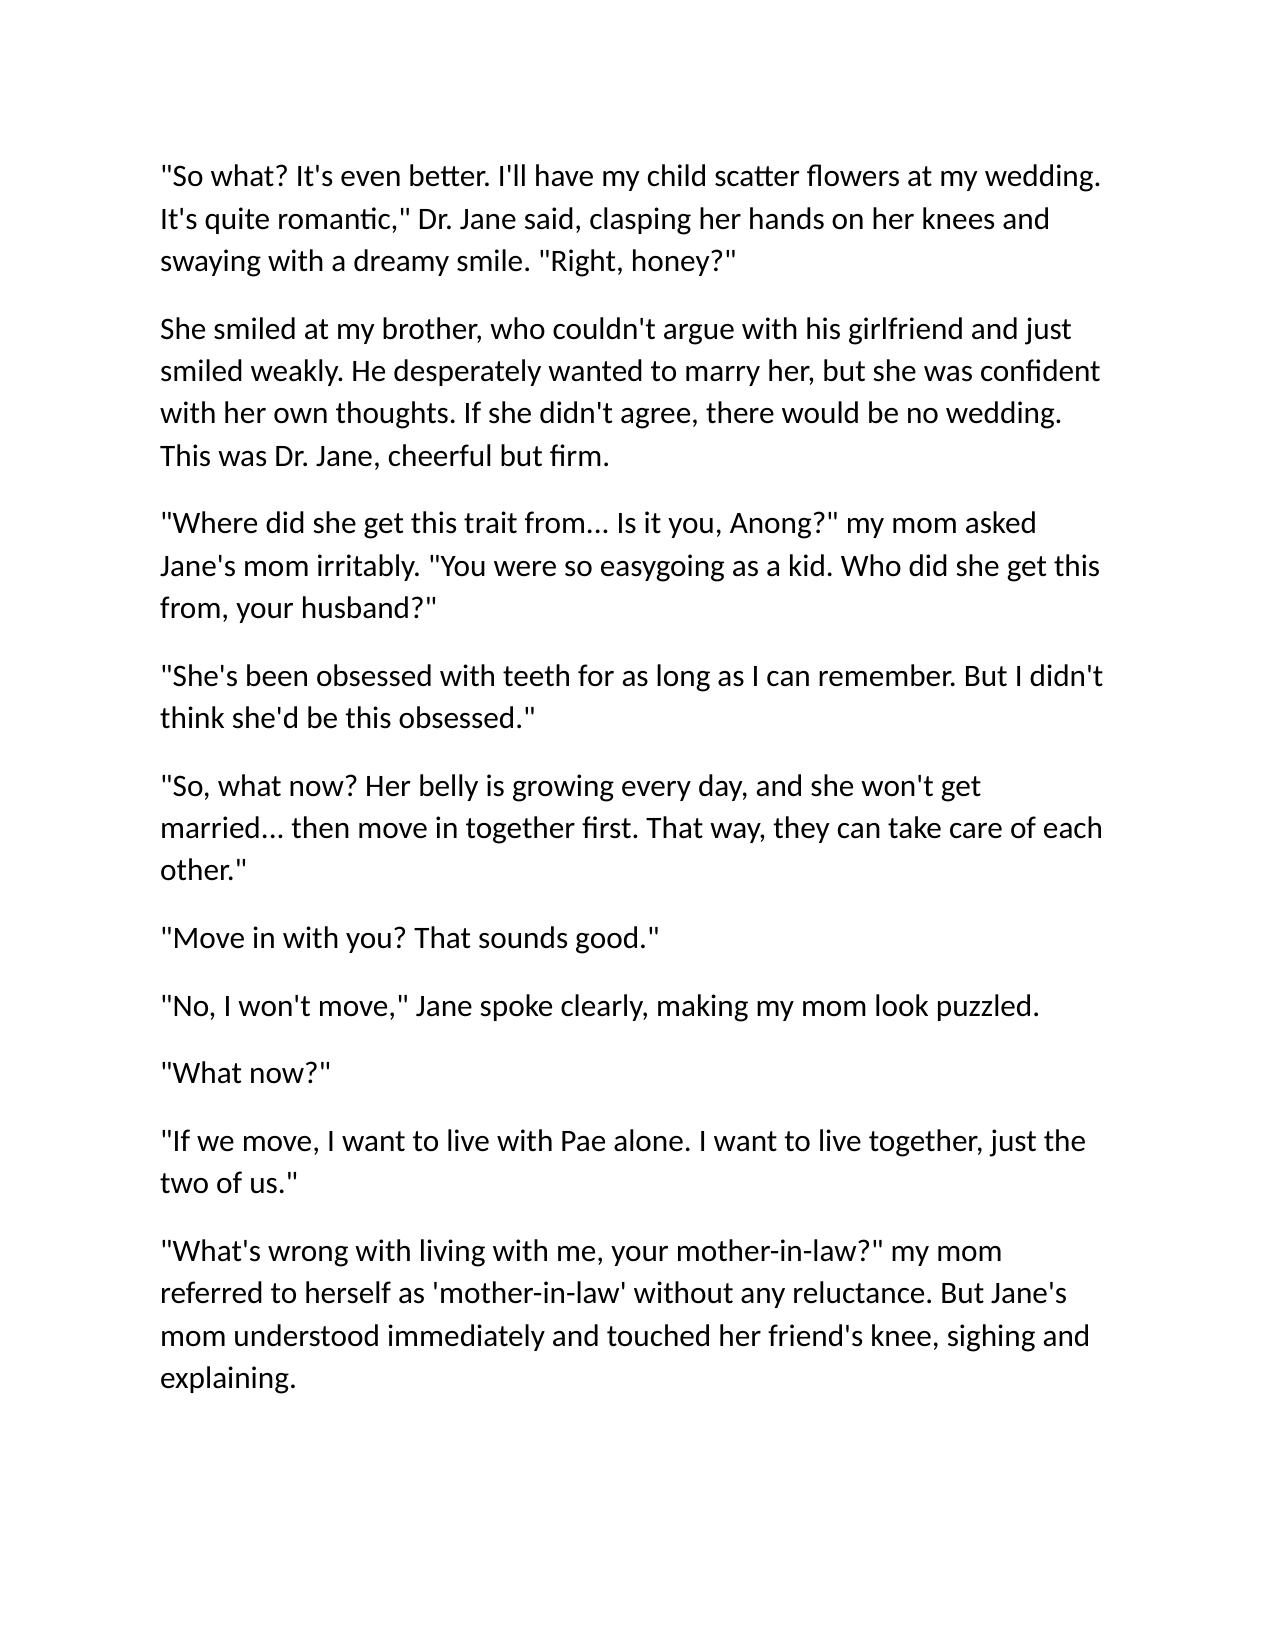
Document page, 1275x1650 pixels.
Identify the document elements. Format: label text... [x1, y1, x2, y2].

text "So, what now? Her belly is growing every day, and she won't get married... then move in together first. That way, they can take care of each other." [160, 766, 1113, 888]
text "Move in with you? That sounds good." [160, 918, 1113, 956]
text "Where did she get this trait from... Is it you, Anong?" my mom asked Jane's mom irritably. "You were so easygoing as a kid. Who did she get this from, your husband?" [160, 503, 1113, 626]
text "What's wrong with living with me, your mother-in-law?" my mom referred to herself as 'mother-in-law' without any reluctance. But Jane's mom understood immediately and touched her friend's knee, sighing and explaining. [160, 1231, 1113, 1396]
text "No, I won't move," Jane spoke clearly, making my mom look puzzled. [160, 986, 1113, 1024]
text She smiled at my brother, who couldn't argue with his girlfriend and just smiled weakly. He desperately wanted to marry her, but she was confident with her own thoughts. If she didn't agree, there would be no wedding. This was Dr. Jane, cheerful but firm. [160, 309, 1113, 474]
text "If we move, I want to live with Pae alone. I want to live together, just the two of us." [160, 1121, 1113, 1201]
text "She's been obsessed with teeth for as long as I can remember. But I didn't think she'd be this obsessed." [160, 656, 1113, 736]
text "What now?" [160, 1053, 1113, 1091]
text "So what? It's even better. I'll have my child scatter flowers at my wedding. It's quite romantic," Dr. Jane said, clasping her hands on her knees and swaying with a dreamy smile. "Right, honey?" [160, 156, 1113, 279]
